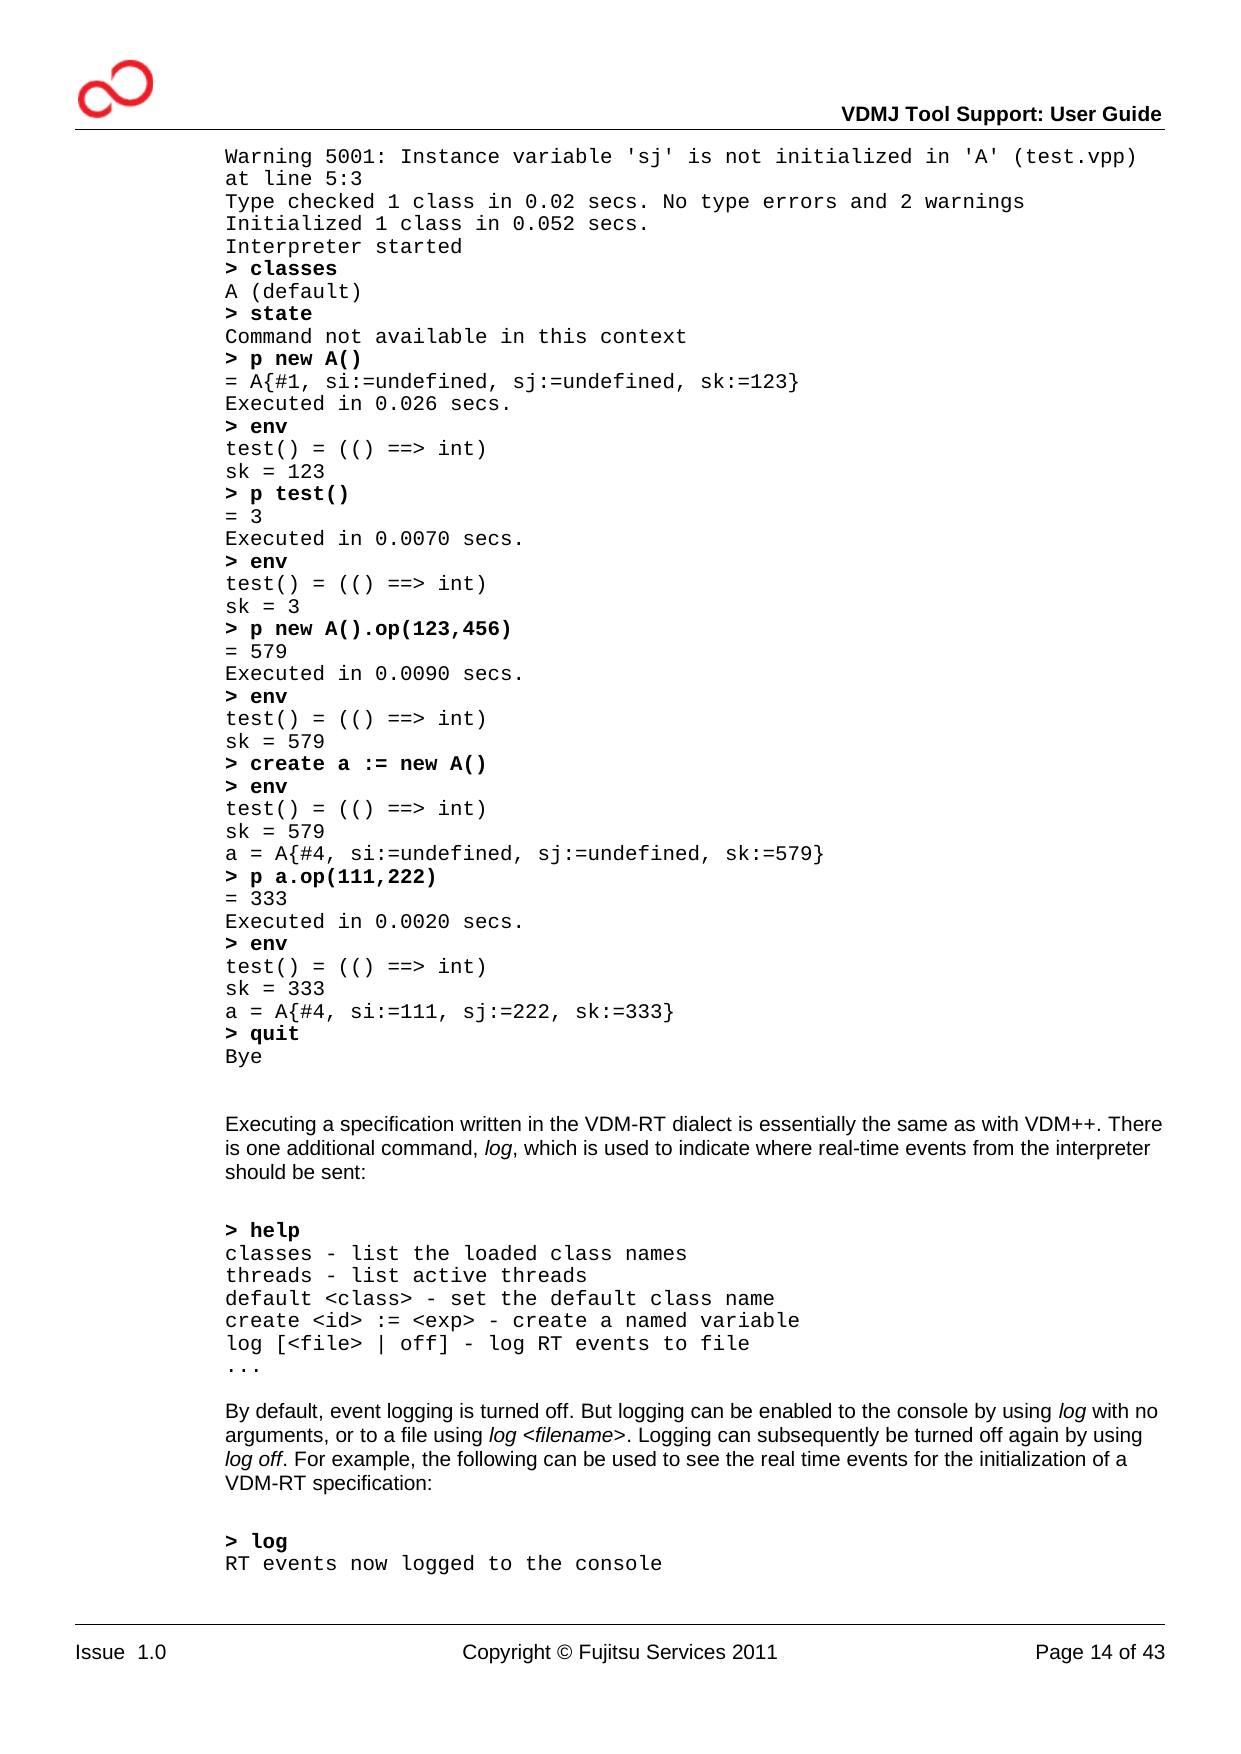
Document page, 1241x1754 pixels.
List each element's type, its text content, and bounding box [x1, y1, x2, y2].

text ... [225, 1354, 1165, 1377]
text test() = (() ==> int) [225, 955, 1165, 978]
text sk = 579 [225, 730, 1165, 753]
text > env [225, 685, 1165, 708]
text sk = 123 [225, 460, 1165, 483]
text log [<file> | off] - log RT events to file [225, 1332, 1165, 1354]
picture [78, 52, 153, 128]
text test() = (() ==> int) [225, 708, 1165, 730]
text Command not available in this context [225, 325, 1165, 348]
text Warning 5001: Instance variable 'sj' is not initialized in 'A' (test.vpp) at line 5:3 [225, 145, 1165, 190]
text RT events now logged to the console [225, 1553, 1165, 1575]
text Executed in 0.0090 secs. [225, 663, 1165, 685]
text > env [225, 933, 1165, 955]
text = A{#1, si:=undefined, sj:=undefined, sk:=123} [225, 370, 1165, 393]
text a = A{#4, si:=111, sj:=222, sk:=333} [225, 1000, 1165, 1023]
text Executed in 0.026 secs. [225, 393, 1165, 415]
text > create a := new A() [225, 753, 1165, 775]
text Executed in 0.0020 secs. [225, 910, 1165, 933]
text > state [225, 303, 1165, 325]
text test() = (() ==> int) [225, 573, 1165, 595]
text = 333 [225, 888, 1165, 910]
text = 3 [225, 505, 1165, 528]
text test() = (() ==> int) [225, 798, 1165, 820]
text sk = 579 [225, 820, 1165, 843]
text Initialized 1 class in 0.052 secs. [225, 213, 1165, 235]
text > log [225, 1530, 1165, 1553]
text a = A{#4, si:=undefined, sj:=undefined, sk:=579} [225, 843, 1165, 865]
text > env [225, 415, 1165, 438]
text Executed in 0.0070 secs. [225, 528, 1165, 550]
text Executing a specification written in the VDM-RT dialect is essentially the same as with VDM++. There is one additional command, log, which is used to indicate where real-time events from the interpreter should be sent: [225, 1113, 1165, 1184]
text create <id> := <exp> - create a named variable [225, 1309, 1165, 1332]
text Type checked 1 class in 0.02 secs. No type errors and 2 warnings [225, 190, 1165, 213]
text > classes [225, 258, 1165, 280]
text sk = 333 [225, 978, 1165, 1000]
text = 579 [225, 640, 1165, 663]
text > env [225, 775, 1165, 798]
text Bye [225, 1045, 1165, 1068]
text By default, event logging is turned off. But logging can be enabled to the console by using log with no arguments, or to a file using log <filename>. Logging can subsequently be turned off again by using log off. For example, the following can be used to see the real time events for the initialization of a VDM-RT specification: [225, 1399, 1165, 1495]
text A (default) [225, 280, 1165, 303]
text > env [225, 550, 1165, 573]
text > p a.op(111,222) [225, 865, 1165, 888]
text default <class> - set the default class name [225, 1287, 1165, 1309]
text sk = 3 [225, 595, 1165, 618]
text > p new A().op(123,456) [225, 618, 1165, 640]
text test() = (() ==> int) [225, 438, 1165, 460]
text classes - list the loaded class names [225, 1242, 1165, 1264]
text > help [225, 1219, 1165, 1242]
text Interpreter started [225, 235, 1165, 258]
text > p new A() [225, 348, 1165, 370]
text > quit [225, 1023, 1165, 1045]
text threads - list active threads [225, 1264, 1165, 1287]
text > p test() [225, 483, 1165, 505]
